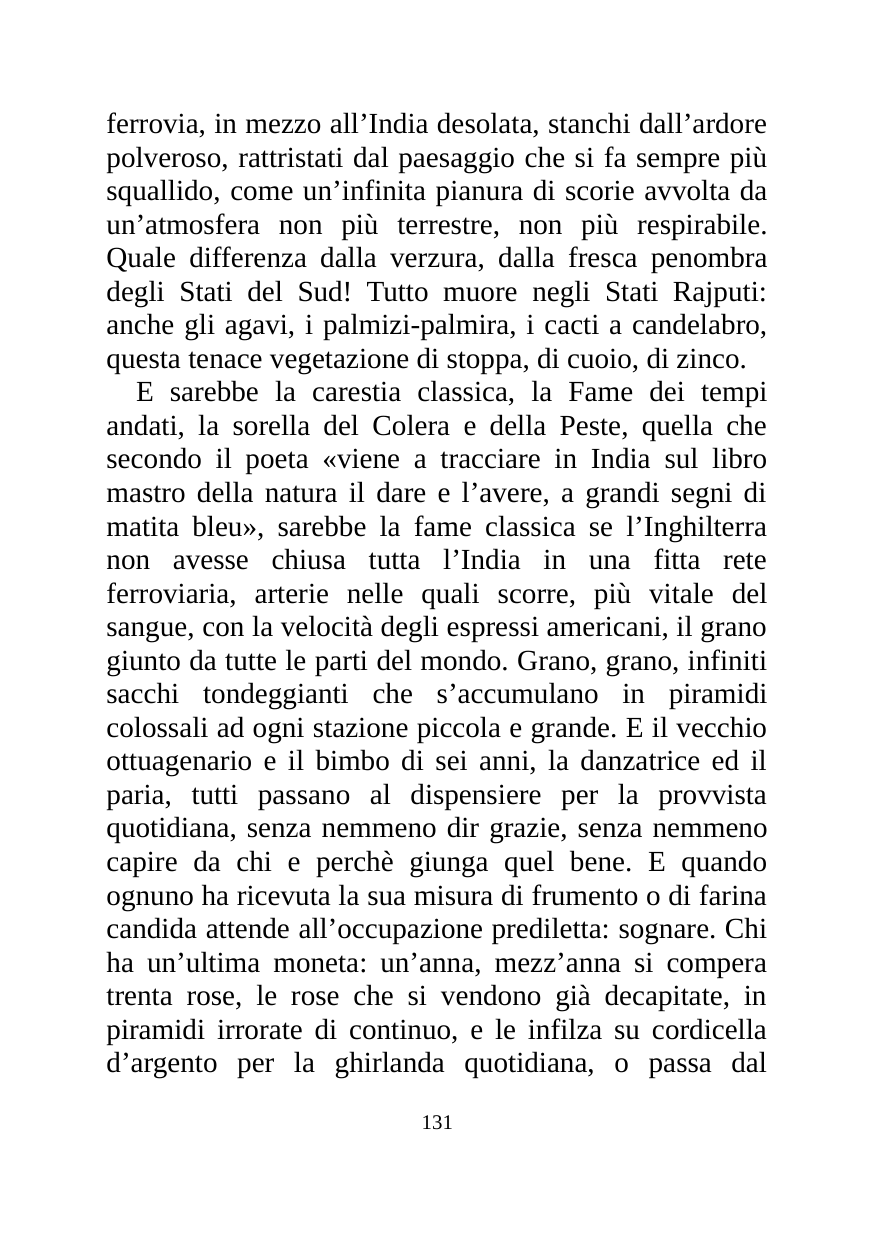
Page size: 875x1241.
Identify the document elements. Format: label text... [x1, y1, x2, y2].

text E sarebbe la carestia classica, la Fame dei tempi andati, la sorella del Colera e della Peste, quella che secondo il poeta «viene a tracciare in India sul libro mastro della natura il dare e l’avere, a grandi segni di matita bleu», sarebbe la fame classica se l’Inghilterra non avesse chiusa tutta l’India in una fitta rete ferroviaria, arterie nelle quali scorre, più vitale del sangue, con la velocità degli espressi americani, il grano giunto da tutte le parti del mondo. Grano, grano, infiniti sacchi tondeggianti che s’accumulano in piramidi colossali ad ogni stazione piccola e grande. E il vecchio ottuagenario e il bimbo di sei anni, la danzatrice ed il paria, tutti passano al dispensiere per la provvista quotidiana, senza nemmeno dir grazie, senza nemmeno capire da chi e perchè giunga quel bene. E quando ognuno ha ricevuta la sua misura di frumento o di farina candida attende all’occupazione prediletta: sognare. Chi ha un’ultima moneta: un’anna, mezz’anna si compera trenta rose, le rose che si vendono già decapitate, in piramidi irrorate di continuo, e le infilza su cordicella d’argento per la ghirlanda quotidiana, o passa dal [106, 374, 768, 1079]
text ferrovia, in mezzo all’India desolata, stanchi dall’ardore polveroso, rattristati dal paesaggio che si fa sempre più squallido, come un’infinita pianura di scorie avvolta da un’atmosfera non più terrestre, non più respirabile. Quale differenza dalla verzura, dalla fresca penombra degli Stati del Sud! Tutto muore negli Stati Rajputi: anche gli agavi, i palmizi-palmira, i cacti a candelabro, questa tenace vegetazione di stoppa, di cuoio, di zinco. [106, 106, 768, 374]
